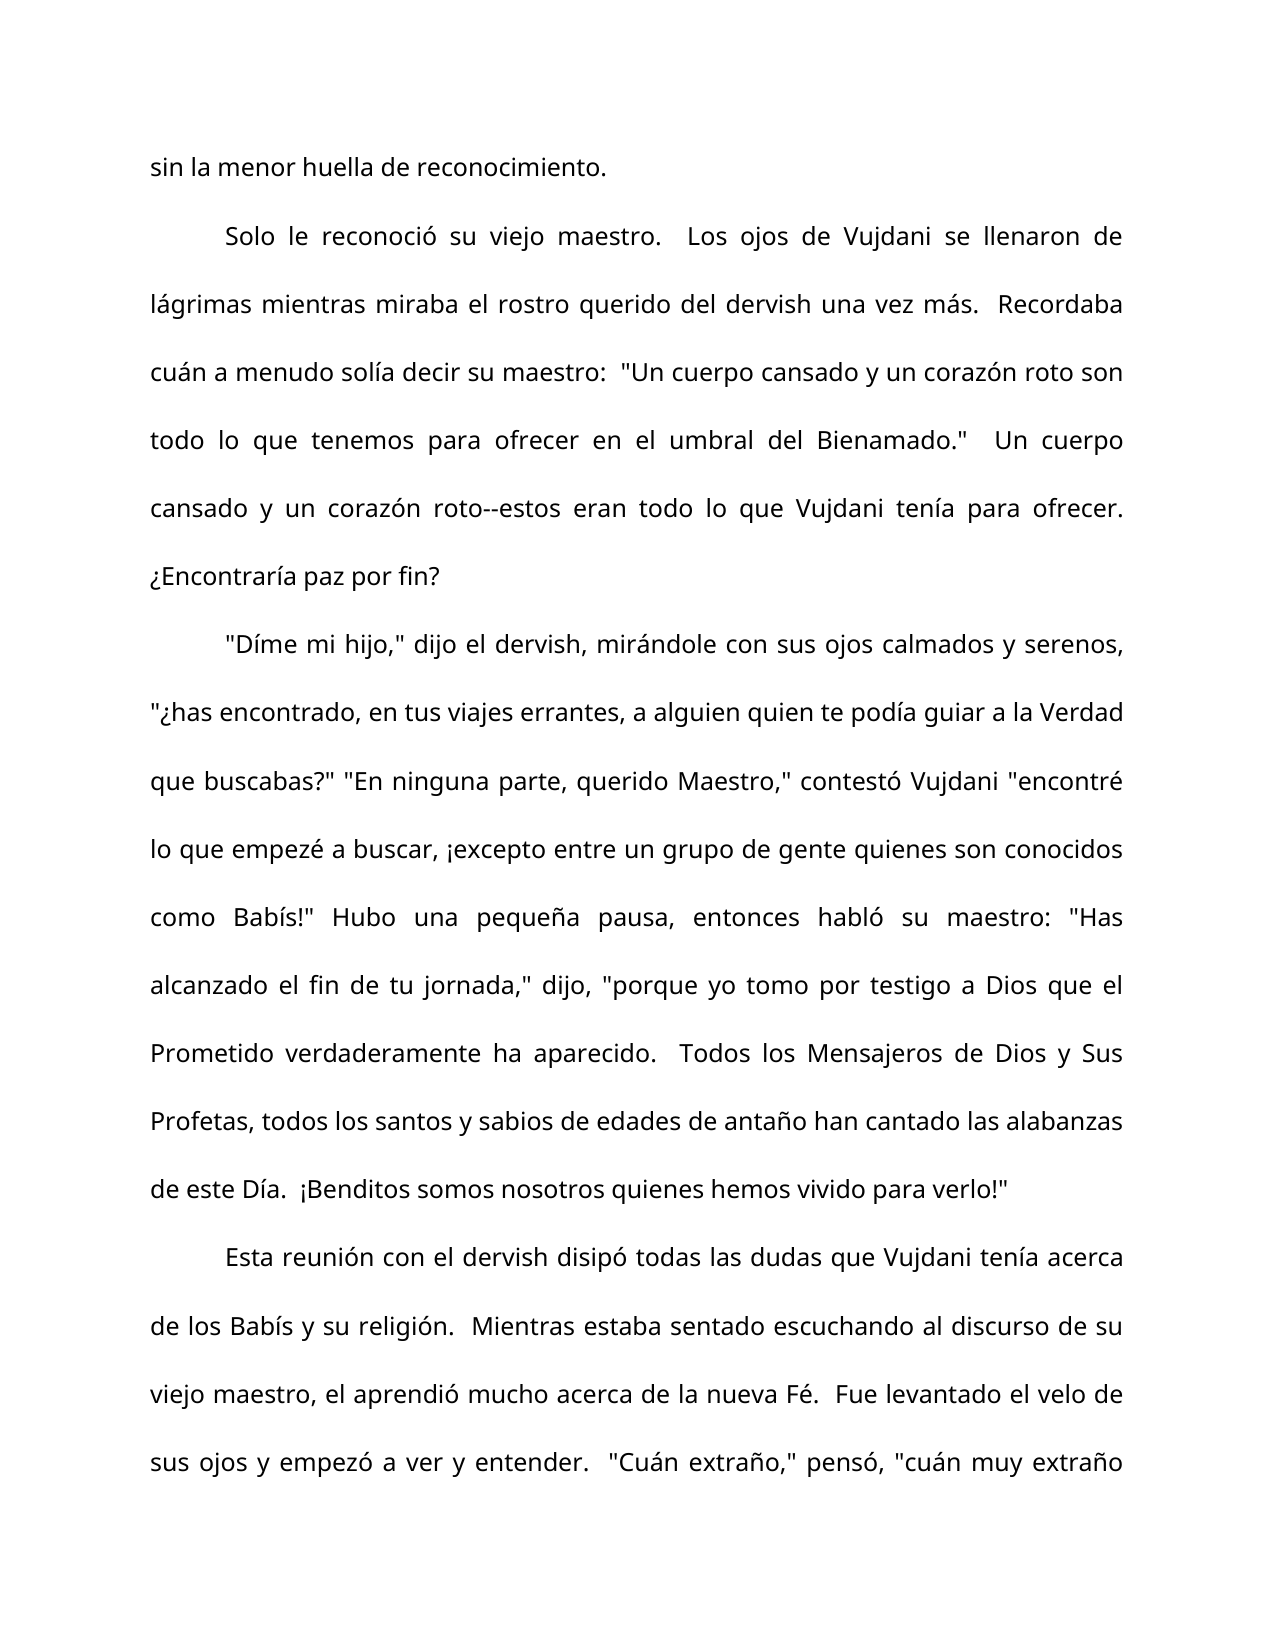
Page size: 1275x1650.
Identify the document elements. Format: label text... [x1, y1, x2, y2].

text Esta reunión con el dervish disipó todas las dudas que Vujdani tenía acerca de los Babís y su religión. Mientras estaba sentado escuchando al discurso de su viejo maestro, el aprendió mucho acerca de la nueva Fé. Fue levantado el velo de sus ojos y empezó a ver y entender. "Cuán extraño," pensó, "cuán muy extraño [150, 1240, 1125, 1478]
text "Díme mi hijo," dijo el dervish, mirándole con sus ojos calmados y serenos, "¿has encontrado, en tus viajes errantes, a alguien quien te podía guiar a la Verdad que buscabas?" "En ninguna parte, querido Maestro," contestó Vujdani "encontré lo que empezé a buscar, ¡excepto entre un grupo de gente quienes son conocidos como Babís!" Hubo una pequeña pausa, entonces habló su maestro: "Has alcanzado el fin de tu jornada," dijo, "porque yo tomo por testigo a Dios que el Prometido verdaderamente ha aparecido. Todos los Mensajeros de Dios y Sus Profetas, todos los santos y sabios de edades de antaño han cantado las alabanzas de este Día. ¡Benditos somos nosotros quienes hemos vivido para verlo!" [150, 627, 1125, 1206]
text Solo le reconoció su viejo maestro. Los ojos de Vujdani se llenaron de lágrimas mientras miraba el rostro querido del dervish una vez más. Recordaba cuán a menudo solía decir su maestro: "Un cuerpo cansado y un corazón roto son todo lo que tenemos para ofrecer en el umbral del Bienamado." Un cuerpo cansado y un corazón roto--estos eran todo lo que Vujdani tenía para ofrecer. ¿Encontraría paz por fin? [150, 218, 1125, 593]
text sin la menor huella de reconocimiento. [150, 150, 1125, 184]
